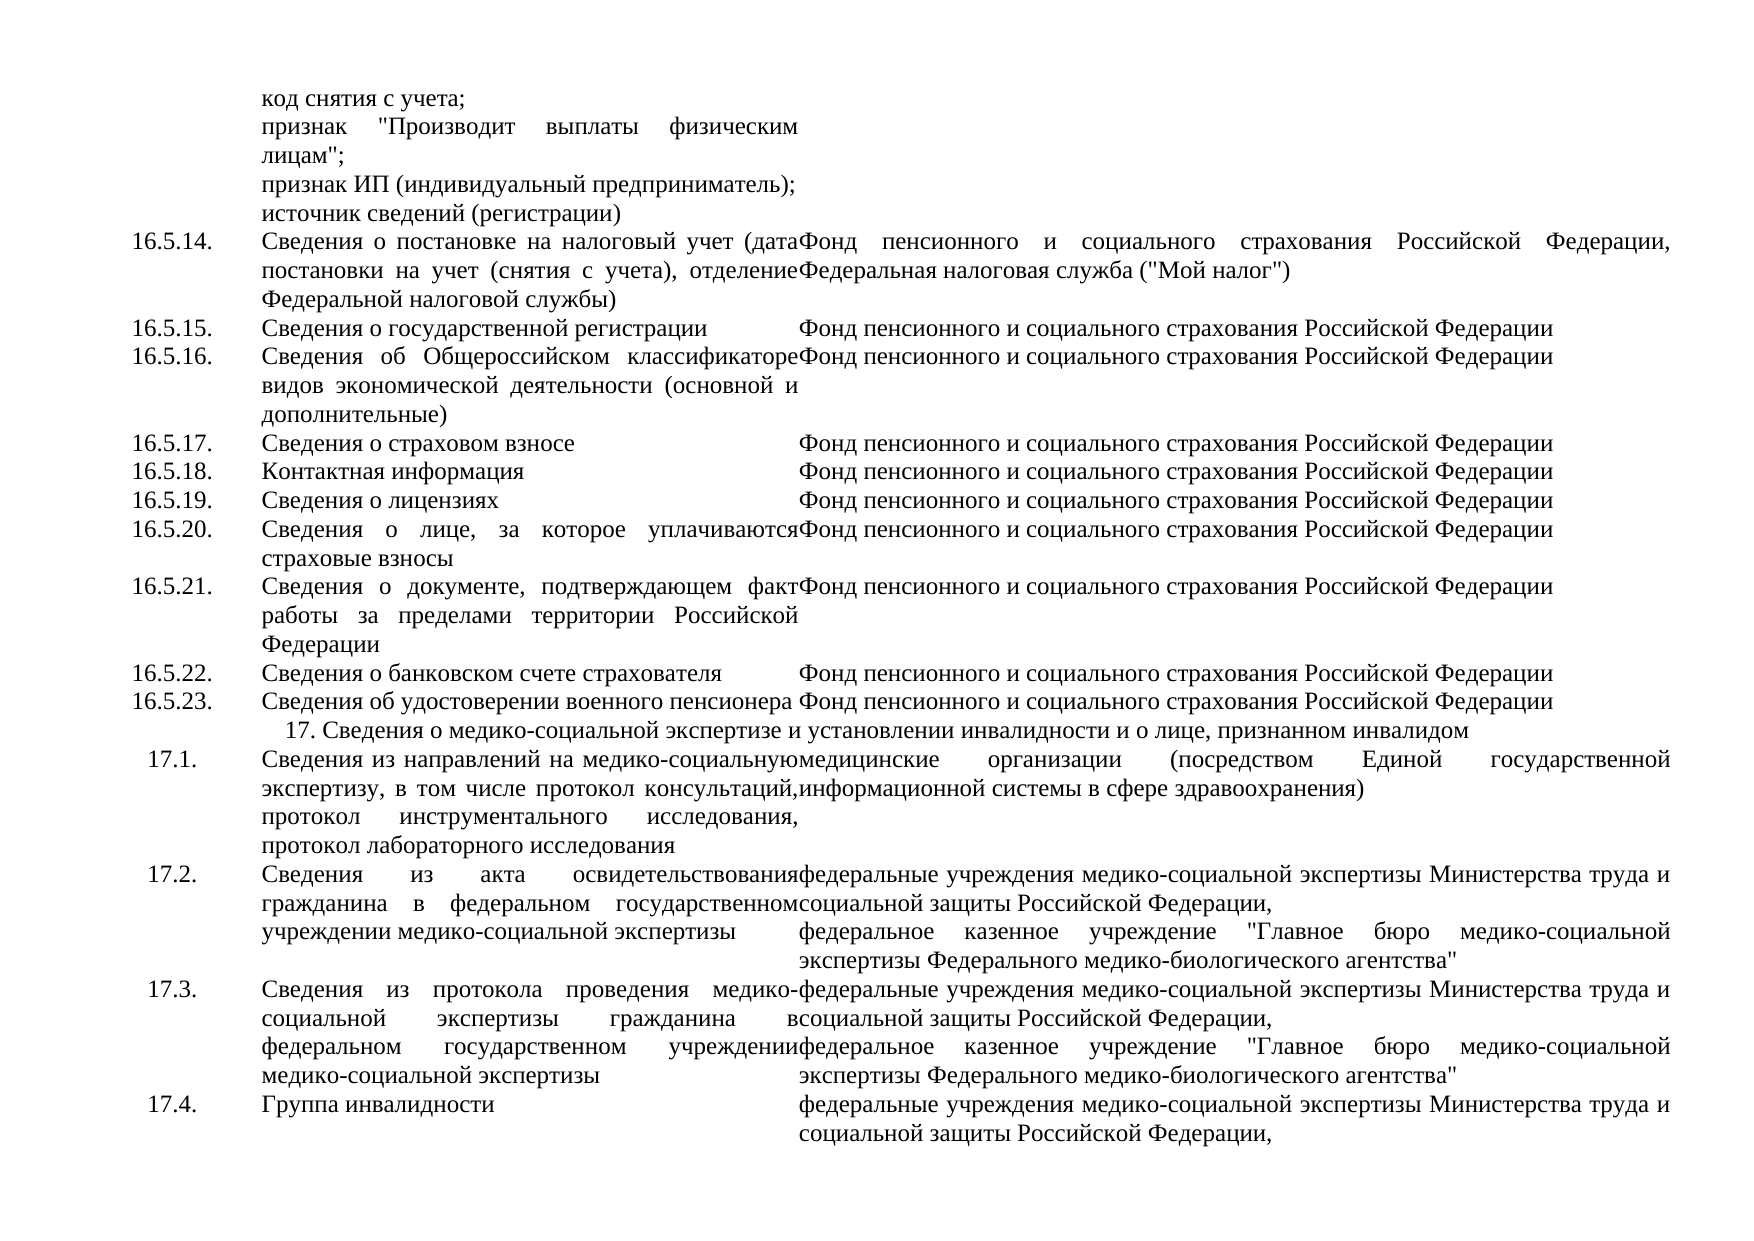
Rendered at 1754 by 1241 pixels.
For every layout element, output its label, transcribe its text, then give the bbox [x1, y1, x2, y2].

table_cell Сведения из протокола проведения медико-социальной экспертизы гражданина в федеральном государственном учреждении медико-социальной экспертизы [261, 974, 799, 1089]
table_cell 16.5.18. [83, 456, 261, 485]
table_cell 16.5.21. [83, 571, 261, 658]
table_cell медицинские организации (посредством Единой государственной информационной системы в сфере здравоохранения) [799, 744, 1671, 859]
table_cell Фонд пенсионного и социального страхования Российской Федерации [799, 428, 1671, 456]
table_cell 17.3. [83, 974, 261, 1089]
table_cell Группа инвалидности [261, 1089, 799, 1146]
table_cell Фонд пенсионного и социального страхования Российской Федерации [799, 313, 1671, 341]
table_cell 16.5.16. [83, 341, 261, 428]
table_cell [799, 83, 1671, 226]
table_cell Сведения о документе, подтверждающем факт работы за пределами территории Российской Федерации [261, 571, 799, 658]
table_cell федеральные учреждения медико-социальной экспертизы Министерства труда и социальной защиты Российской Федерации, [799, 1089, 1671, 1146]
table_cell Фонд пенсионного и социального страхования Российской Федерации [799, 514, 1671, 571]
table_cell 17. Сведения о медико-социальной экспертизе и установлении инвалидности и о лице, признанном инвалидом [83, 715, 1671, 744]
table_cell 16.5.22. [83, 658, 261, 686]
table_cell Сведения о государственной регистрации [261, 313, 799, 341]
table_cell 16.5.23. [83, 686, 261, 715]
table_cell 17.2. [83, 859, 261, 974]
table_cell 16.5.15. [83, 313, 261, 341]
table_cell Фонд пенсионного и социального страхования Российской Федерации [799, 485, 1671, 514]
table_cell Фонд пенсионного и социального страхования Российской Федерации, Федеральная налоговая служба ("Мой налог") [799, 226, 1671, 313]
table_cell 16.5.14. [83, 226, 261, 313]
table_cell федеральные учреждения медико-социальной экспертизы Министерства труда и социальной защиты Российской Федерации, федеральное казенное учреждение "Главное бюро медико-социальной экспертизы Федерального медико-биологического агентства" [799, 859, 1671, 974]
table_cell федеральные учреждения медико-социальной экспертизы Министерства труда и социальной защиты Российской Федерации, федеральное казенное учреждение "Главное бюро медико-социальной экспертизы Федерального медико-биологического агентства" [799, 974, 1671, 1089]
table_cell 17.1. [83, 744, 261, 859]
table_cell Сведения из акта освидетельствования гражданина в федеральном государственном учреждении медико-социальной экспертизы [261, 859, 799, 974]
table_cell 16.5.17. [83, 428, 261, 456]
table_cell код снятия с учета; признак "Производит выплаты физическим лицам"; признак ИП (индивидуальный предприниматель); источник сведений (регистрации) [261, 83, 799, 226]
table_cell Сведения об удостоверении военного пенсионера [261, 686, 799, 715]
table_cell Контактная информация [261, 456, 799, 485]
table_cell Сведения из направлений на медико-социальную экспертизу, в том числе протокол консультаций, протокол инструментального исследования, протокол лабораторного исследования [261, 744, 799, 859]
table_cell Фонд пенсионного и социального страхования Российской Федерации [799, 571, 1671, 658]
table_cell Сведения о постановке на налоговый учет (дата постановки на учет (снятия с учета), отделение Федеральной налоговой службы) [261, 226, 799, 313]
table_cell 17.4. [83, 1089, 261, 1146]
table_cell Сведения о банковском счете страхователя [261, 658, 799, 686]
table_cell Сведения о лице, за которое уплачиваются страховые взносы [261, 514, 799, 571]
table_cell 16.5.20. [83, 514, 261, 571]
table_cell Фонд пенсионного и социального страхования Российской Федерации [799, 658, 1671, 686]
table_cell Фонд пенсионного и социального страхования Российской Федерации [799, 686, 1671, 715]
table_cell Фонд пенсионного и социального страхования Российской Федерации [799, 341, 1671, 428]
table_cell Сведения о страховом взносе [261, 428, 799, 456]
table_cell Сведения об Общероссийском классификаторе видов экономической деятельности (основной и дополнительные) [261, 341, 799, 428]
table_cell Сведения о лицензиях [261, 485, 799, 514]
table_cell [83, 83, 261, 226]
table_cell Фонд пенсионного и социального страхования Российской Федерации [799, 456, 1671, 485]
table_cell 16.5.19. [83, 485, 261, 514]
